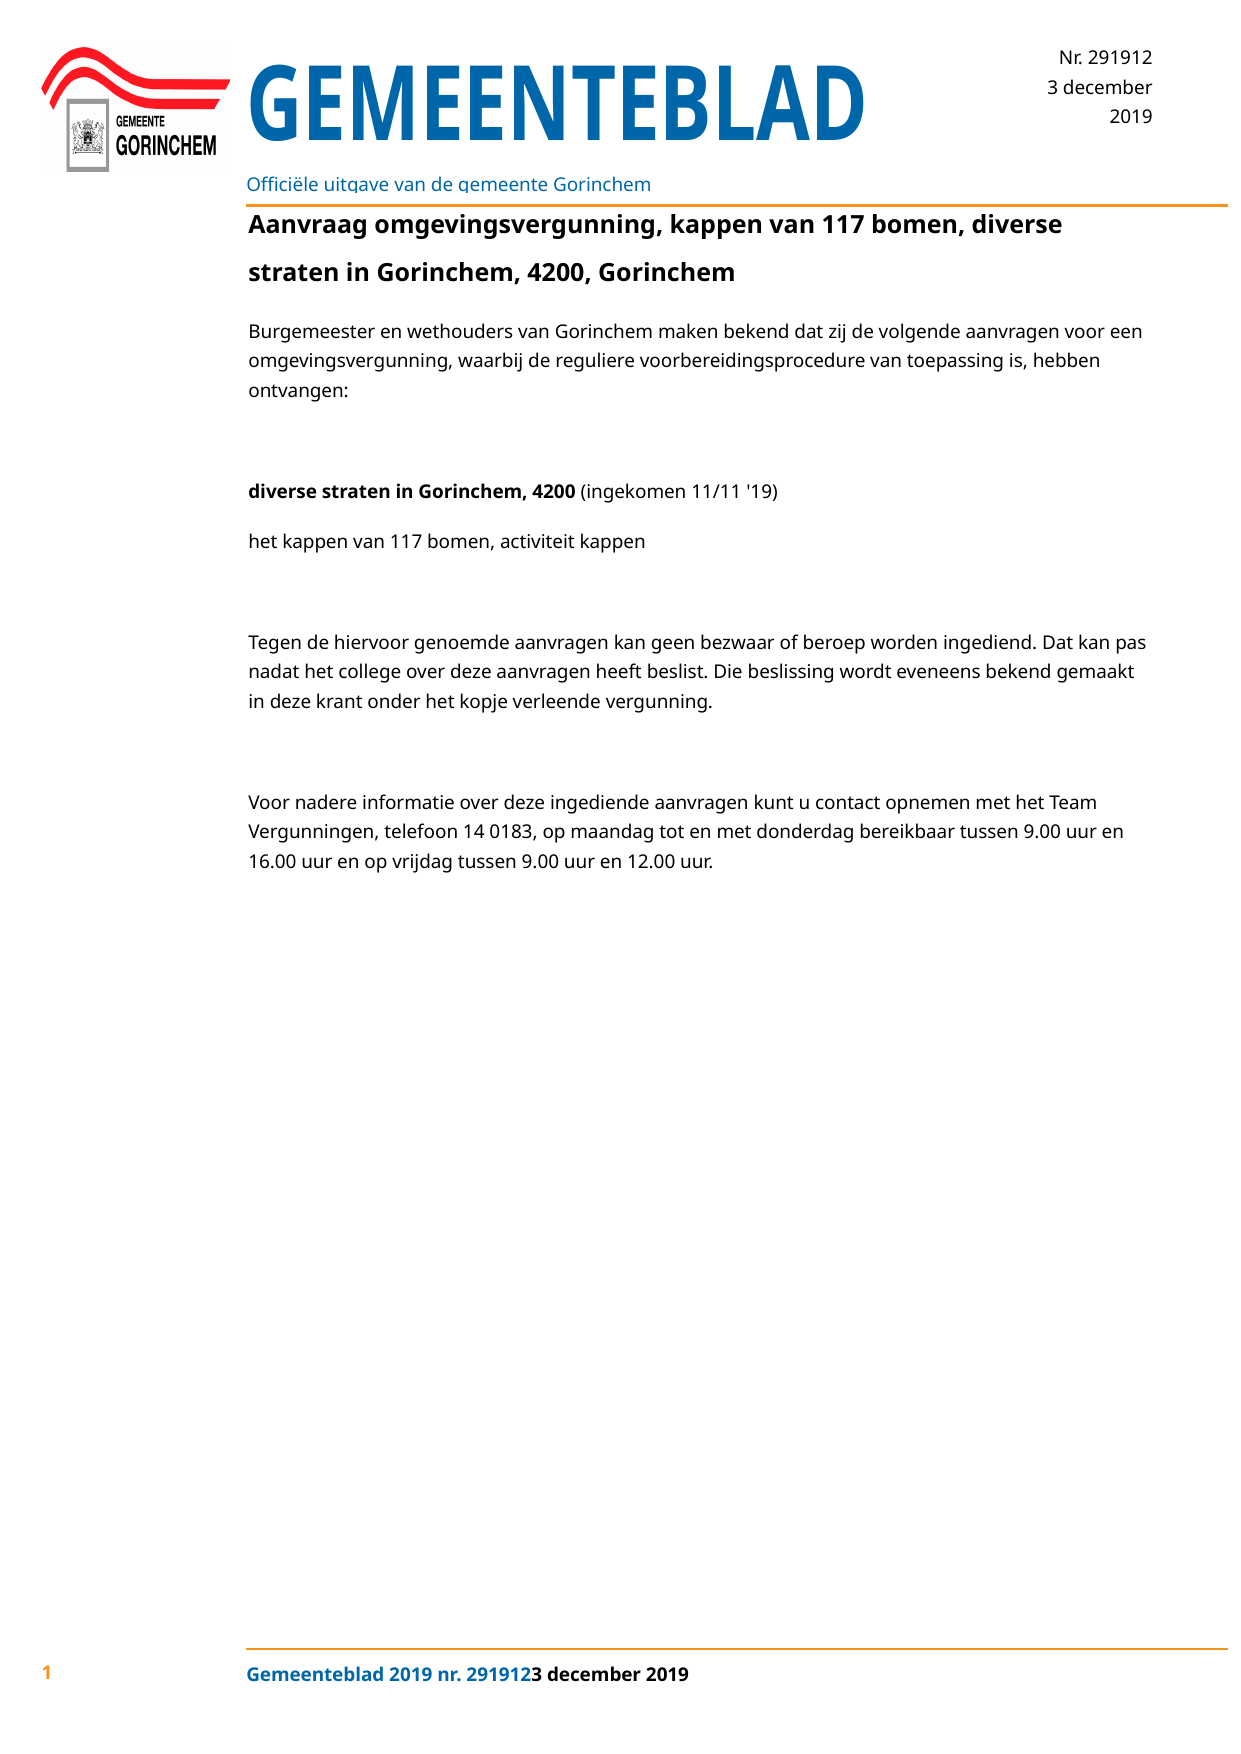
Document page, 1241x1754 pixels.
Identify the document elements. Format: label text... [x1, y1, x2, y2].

text het kappen van 117 bomen, activiteit kappen [248, 528, 1152, 554]
text Aanvraag omgevingsvergunning, kappen van 117 bomen, diverse straten in Gorinchem, 4200, Gorinchem [248, 207, 1152, 288]
text Burgemeester en wethouders van Gorinchem maken bekend dat zij de volgende aanvragen voor een omgevingsvergunning, waarbij de reguliere voorbereidingsprocedure van toepassing is, hebben ontvangen: [248, 318, 1152, 403]
picture [41, 47, 231, 172]
text Tegen de hiervoor genoemde aanvragen kan geen bezwaar of beroep worden ingediend. Dat kan pas nadat het college over deze aanvragen heeft beslist. Die beslissing wordt eveneens bekend gemaakt in deze krant onder het kopje verleende vergunning. [248, 629, 1152, 714]
text Voor nadere informatie over deze ingediende aanvragen kunt u contact opnemen met het Team Vergunningen, telefoon 14 0183, op maandag tot en met donderdag bereikbaar tussen 9.00 uur en 16.00 uur en op vrijdag tussen 9.00 uur en 12.00 uur. [248, 789, 1152, 874]
text diverse straten in Gorinchem, 4200 (ingekomen 11/11 '19) [248, 478, 1152, 504]
